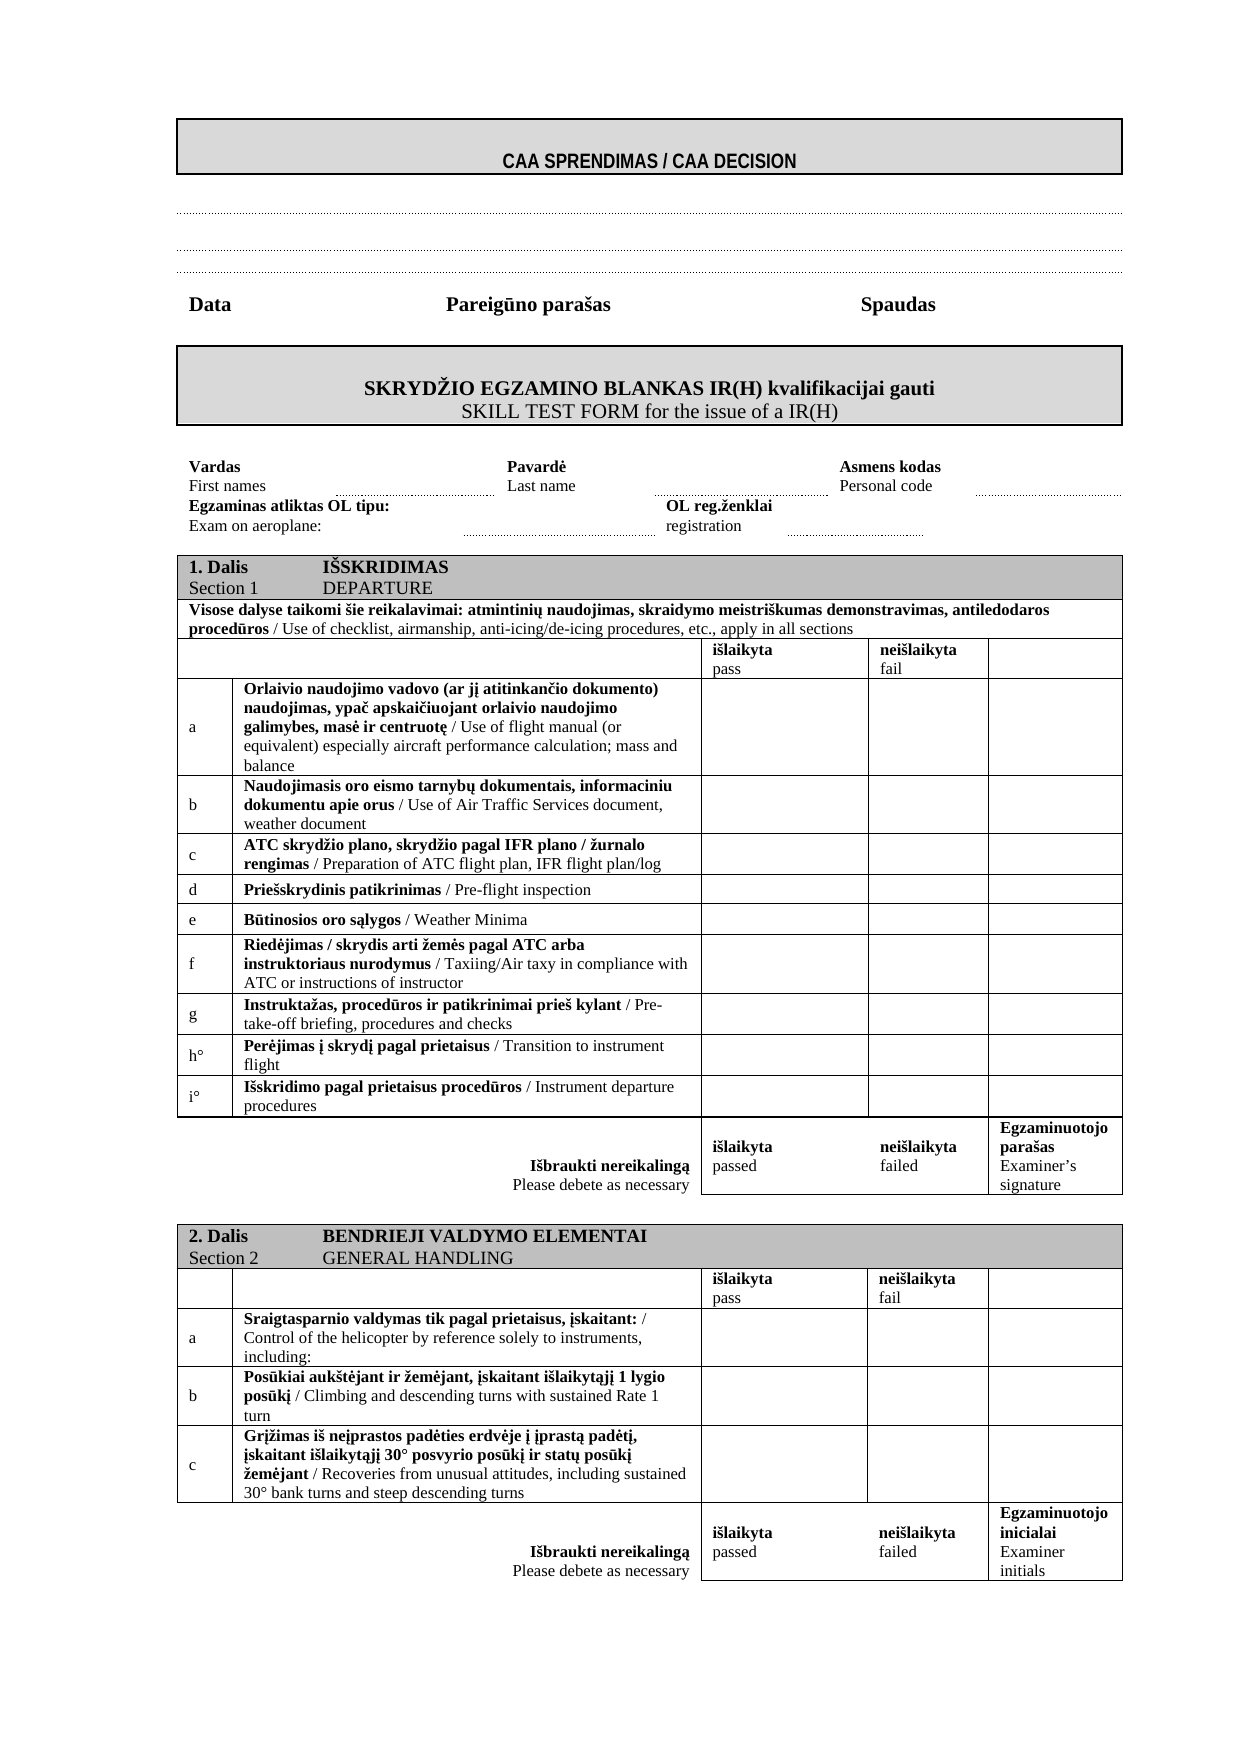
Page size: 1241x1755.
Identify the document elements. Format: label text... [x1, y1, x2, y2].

table_cell [702, 1426, 867, 1502]
table_cell Pavardė Last name [496, 457, 654, 495]
table_cell Visose dalyse taikomi šie reikalavimai: atmintinių naudojimas, skraidymo meistriškumas demonstravimas, antiledodaros procedūros / Use of checklist, airmanship, anti-icing/de-icing procedures, etc., apply in all sections [178, 600, 1122, 638]
table_cell Riedėjimas / skrydis arti žemės pagal ATC arba instruktoriaus nurodymus / Taxiing/Air taxy in compliance with ATC or instructions of instructor [233, 935, 701, 992]
table_cell [869, 1035, 988, 1075]
table_cell [989, 904, 1122, 934]
table_header CAA SPRENDIMAS / CAA DECISION [178, 120, 1121, 173]
table_cell [869, 679, 988, 774]
table_cell [177, 250, 1122, 272]
table_cell [702, 875, 868, 903]
table_cell Grįžimas iš neįprastos padėties erdvėje į įprastą padėtį, įskaitant išlaikytąjį 30° posvyrio posūkį ir statų posūkį žemėjant / Recoveries from unusual attitudes, including sustained 30° bank turns and steep descending turns [233, 1426, 701, 1502]
table_cell e [178, 904, 232, 934]
table_cell [869, 1076, 988, 1116]
table_cell Išbraukti nereikalingą Please debete as necessary [177, 1118, 701, 1194]
table_cell Išbraukti nereikalingą Please debete as necessary [177, 1503, 701, 1580]
table_cell [989, 834, 1122, 874]
table_cell [869, 776, 988, 833]
table_cell [655, 535, 788, 555]
table_cell [788, 535, 922, 555]
table_cell h° [178, 1035, 232, 1075]
table_cell Vardas First names [177, 457, 336, 495]
table_cell [989, 994, 1122, 1034]
table_cell [702, 679, 868, 774]
table_cell a [178, 679, 232, 774]
table_cell Perėjimas į skrydį pagal prietaisus / Transition to instrument flight [233, 1035, 701, 1075]
table_cell [868, 1367, 988, 1424]
table_cell išlaikyta passed [702, 1118, 869, 1194]
table_cell [702, 1076, 868, 1116]
table_header 2. Dalis Section 2 [178, 1225, 301, 1268]
table_cell [976, 457, 1122, 495]
table_cell [923, 535, 1122, 555]
table_cell b [178, 776, 232, 833]
table_cell [989, 1367, 1122, 1424]
table_cell [464, 535, 654, 555]
table_cell [989, 1035, 1122, 1075]
table_cell išlaikyta pass [702, 1269, 867, 1307]
table_cell Data [177, 272, 434, 316]
table_cell Priešskrydinis patikrinimas / Pre-flight inspection [233, 875, 701, 903]
table_cell [989, 935, 1122, 992]
table_cell [177, 175, 1122, 213]
table_cell [869, 994, 988, 1034]
table_cell a [178, 1309, 232, 1366]
table_cell [655, 457, 828, 495]
table_cell [232, 639, 701, 678]
table_cell [702, 776, 868, 833]
table_cell c [178, 834, 232, 874]
table_cell Išskridimo pagal prietaisus procedūros / Instrument departure procedures [233, 1076, 701, 1116]
table_cell Pareigūno parašas [435, 272, 849, 316]
table_header BENDRIEJI VALDYMO ELEMENTAI GENERAL HANDLING [301, 1225, 1122, 1268]
table_cell [177, 426, 1122, 457]
table_cell [336, 457, 496, 495]
table_cell Naudojimasis oro eismo tarnybų dokumentais, informaciniu dokumentu apie orus / Use of Air Traffic Services document, weather document [233, 776, 701, 833]
table_cell Asmens kodas Personal code [828, 457, 976, 495]
table_cell neišlaikyta fail [868, 1269, 988, 1307]
table_cell Posūkiai aukštėjant ir žemėjant, įskaitant išlaikytąjį 1 lygio posūkį / Climbing and descending turns with sustained Rate 1 turn [233, 1367, 701, 1424]
table_cell Egzaminuotojo parašas Examiner’s signature [989, 1118, 1122, 1194]
table_cell išlaikyta pass [702, 639, 868, 678]
table_cell b [178, 1367, 232, 1424]
table_cell [702, 935, 868, 992]
table_cell [178, 639, 232, 678]
table_cell 1. Dalis Section 1 [178, 556, 301, 599]
table_cell [177, 213, 1122, 249]
table_cell [989, 1076, 1122, 1116]
table_cell [702, 834, 868, 874]
table_cell [868, 1309, 988, 1366]
table_cell Spaudas [849, 272, 1122, 316]
table_cell Orlaivio naudojimo vadovo (ar jį atitinkančio dokumento) naudojimas, ypač apskaičiuojant orlaivio naudojimo galimybes, masė ir centruotę / Use of flight manual (or equivalent) especially aircraft performance calculation; mass and balance [233, 679, 701, 774]
table_cell [464, 495, 654, 534]
table_cell IŠSKRIDIMAS DEPARTURE [301, 556, 1122, 599]
table_cell [788, 495, 922, 534]
table_cell c [178, 1426, 232, 1502]
table_cell Sraigtasparnio valdymas tik pagal prietaisus, įskaitant: / Control of the helicopter by reference solely to instruments, including: [233, 1309, 701, 1366]
table_cell [923, 495, 1122, 534]
table_cell [869, 935, 988, 992]
table_cell f [178, 935, 232, 992]
table_cell Egzaminas atliktas OL tipu: Exam on aeroplane: [177, 495, 463, 534]
table_header SKRYDŽIO EGZAMINO BLANKAS IR(H) kvalifikacijai gauti SKILL TEST FORM for the issue of a IR(H) [178, 347, 1121, 423]
table_cell [989, 1269, 1122, 1307]
table_cell neišlaikyta failed [868, 1503, 988, 1580]
table_cell [868, 1426, 988, 1502]
table_cell OL reg.ženklai registration [655, 495, 788, 534]
table_cell g [178, 994, 232, 1034]
table_cell [869, 834, 988, 874]
table_cell ATC skrydžio plano, skrydžio pagal IFR plano / žurnalo rengimas / Preparation of ATC flight plan, IFR flight plan/log [233, 834, 701, 874]
table_cell išlaikyta passed [702, 1503, 867, 1580]
table_cell d [178, 875, 232, 903]
table_cell Instruktažas, procedūros ir patikrinimai prieš kylant / Pre-take-off briefing, procedures and checks [233, 994, 701, 1034]
table_cell [989, 1426, 1122, 1502]
table_cell [869, 904, 988, 934]
table_cell [702, 1367, 867, 1424]
table_cell [989, 679, 1122, 774]
table_cell [989, 875, 1122, 903]
table_cell Būtinosios oro sąlygos / Weather Minima [233, 904, 701, 934]
table_cell [177, 535, 463, 555]
table_cell i° [178, 1076, 232, 1116]
table_cell [178, 1269, 232, 1307]
table_cell [233, 1269, 701, 1307]
table_cell Egzaminuotojo inicialai Examiner initials [989, 1503, 1122, 1580]
table_cell [702, 1035, 868, 1075]
table_cell [869, 875, 988, 903]
table_cell neišlaikyta failed [869, 1118, 988, 1194]
table_cell [989, 1309, 1122, 1366]
table_cell [702, 904, 868, 934]
table_cell [989, 639, 1122, 678]
table_cell [702, 994, 868, 1034]
table_cell [989, 776, 1122, 833]
table_cell neišlaikyta fail [869, 639, 988, 678]
table_cell [702, 1309, 867, 1366]
